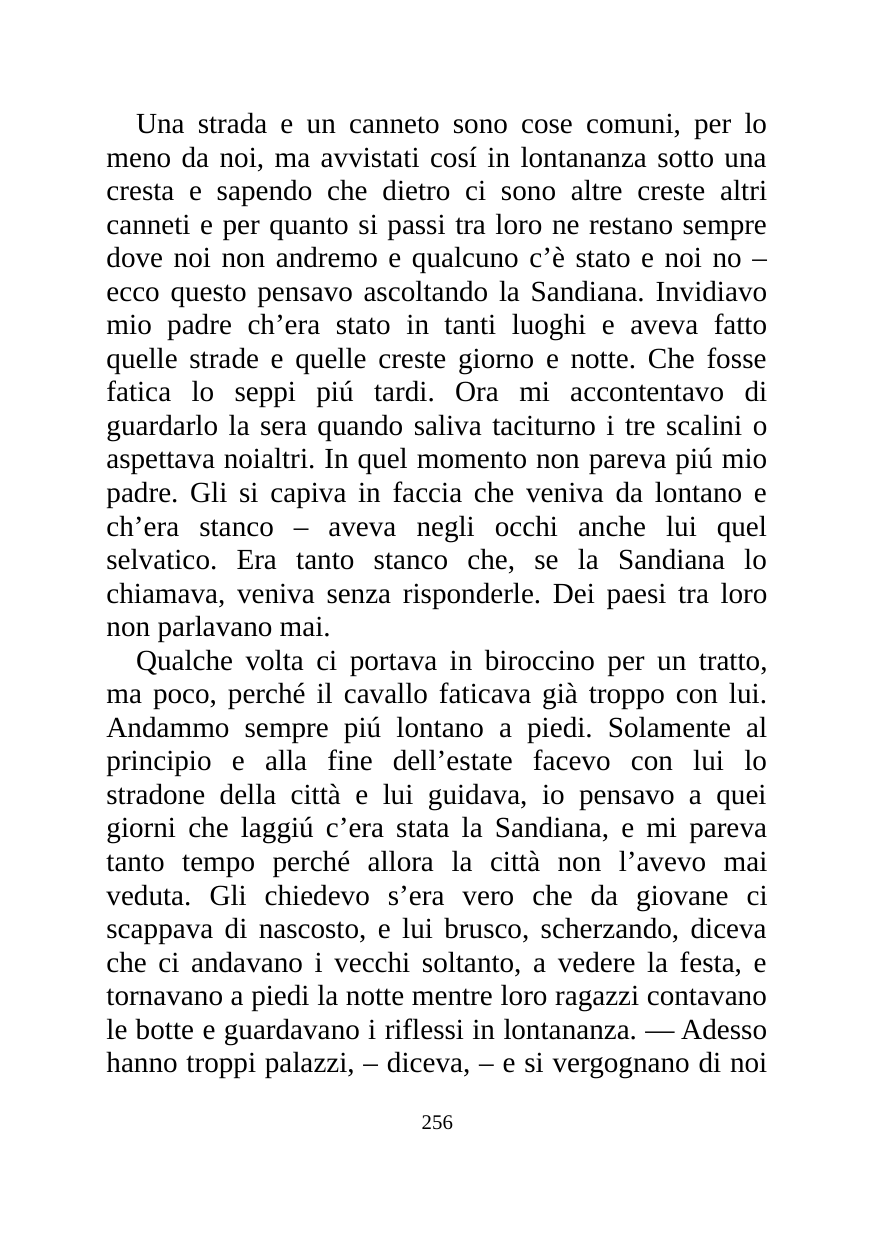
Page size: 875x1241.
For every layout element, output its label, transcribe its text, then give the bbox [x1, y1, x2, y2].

text Una strada e un canneto sono cose comuni, per lo meno da noi, ma avvistati cosí in lontananza sotto una cresta e sapendo che dietro ci sono altre creste altri canneti e per quanto si passi tra loro ne restano sempre dove noi non andremo e qualcuno c’è stato e noi no – ecco questo pensavo ascoltando la Sandiana. Invidiavo mio padre ch’era stato in tanti luoghi e aveva fatto quelle strade e quelle creste giorno e notte. Che fosse fatica lo seppi piú tardi. Ora mi accontentavo di guardarlo la sera quando saliva taciturno i tre scalini o aspettava noialtri. In quel momento non pareva piú mio padre. Gli si capiva in faccia che veniva da lontano e ch’era stanco – aveva negli occhi anche lui quel selvatico. Era tanto stanco che, se la Sandiana lo chiamava, veniva senza risponderle. Dei paesi tra loro non parlavano mai. [106, 106, 768, 643]
text Qualche volta ci portava in biroccino per un tratto, ma poco, perché il cavallo faticava già troppo con lui. Andammo sempre piú lontano a piedi. Solamente al principio e alla fine dell’estate facevo con lui lo stradone della città e lui guidava, io pensavo a quei giorni che laggiú c’era stata la Sandiana, e mi pareva tanto tempo perché allora la città non l’avevo mai veduta. Gli chiedevo s’era vero che da giovane ci scappava di nascosto, e lui brusco, scherzando, diceva che ci andavano i vecchi soltanto, a vedere la festa, e tornavano a piedi la notte mentre loro ragazzi contavano le botte e guardavano i riflessi in lontananza. — Adesso hanno troppi palazzi, – diceva, – e si vergognano di noi [106, 643, 768, 1079]
